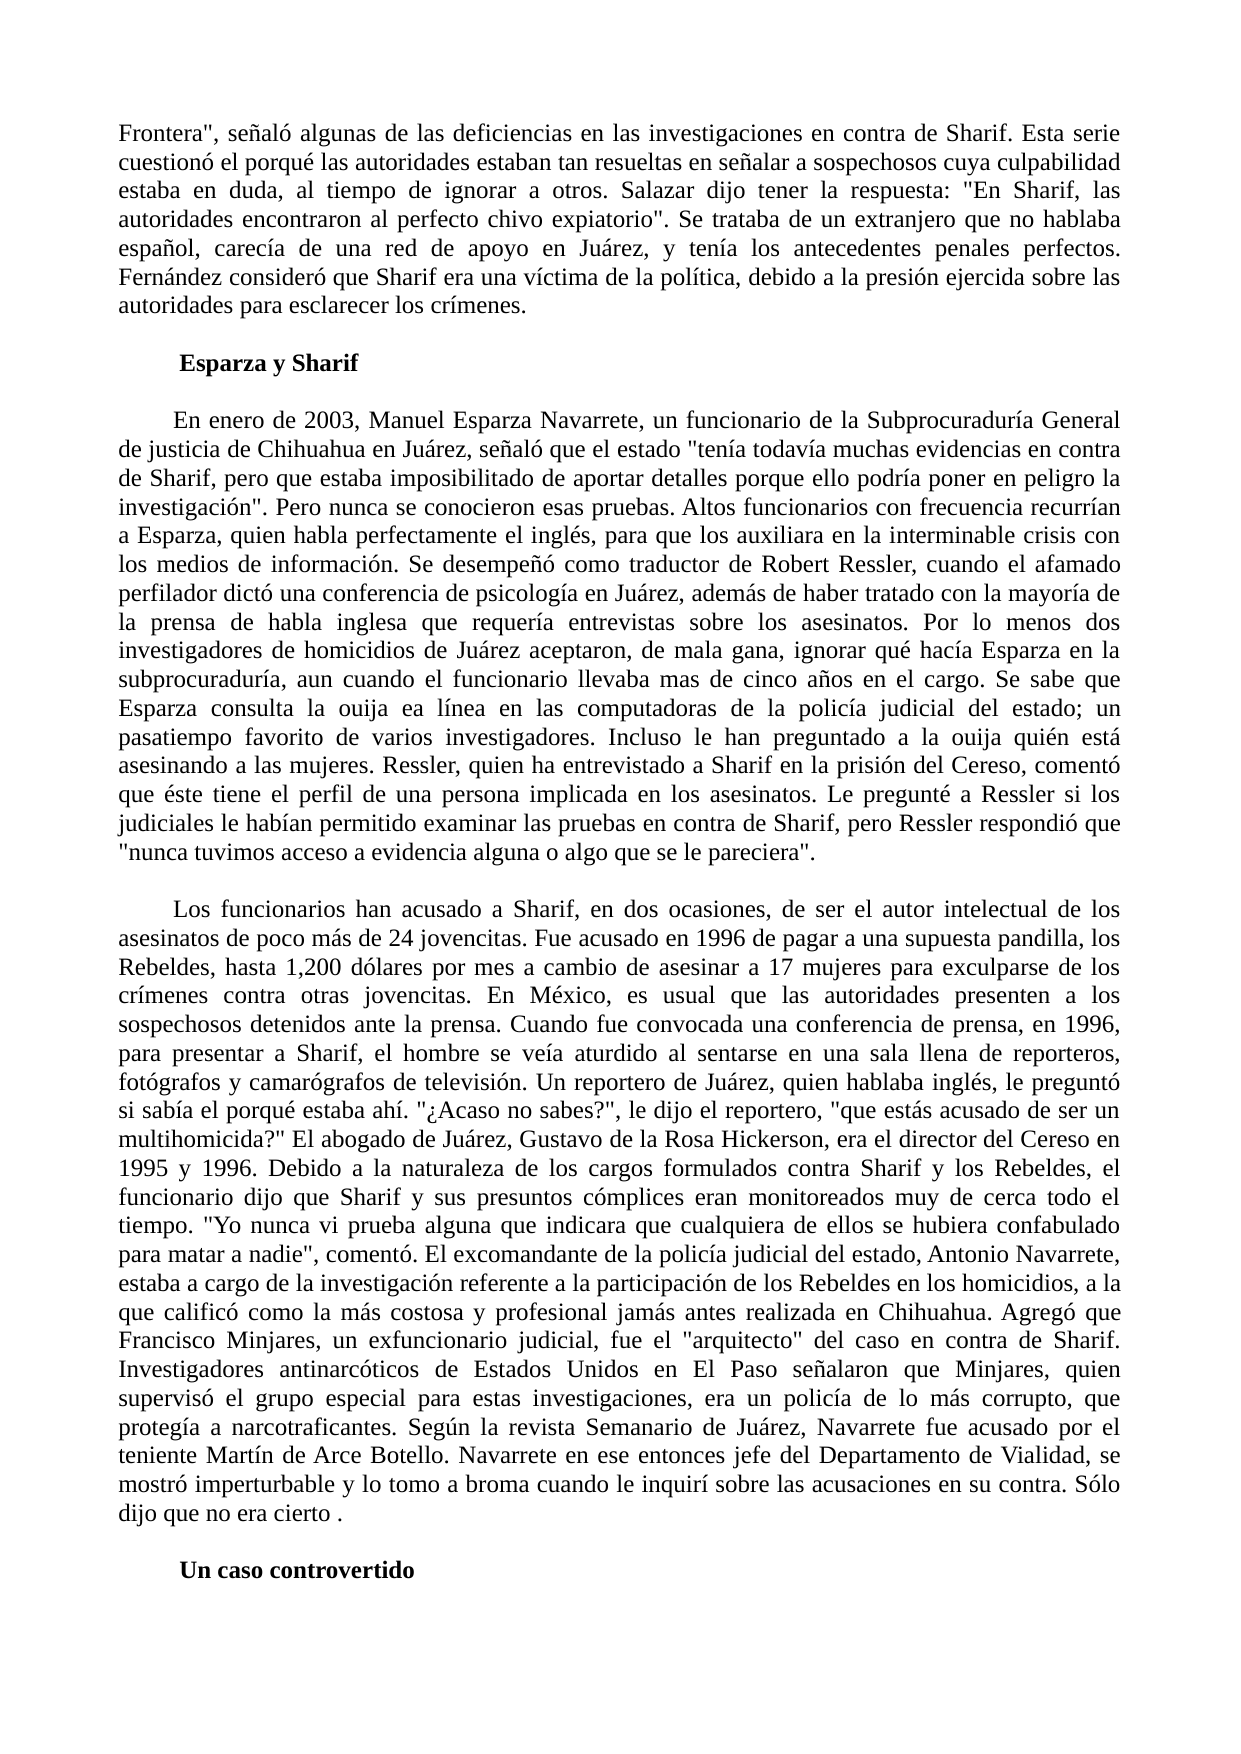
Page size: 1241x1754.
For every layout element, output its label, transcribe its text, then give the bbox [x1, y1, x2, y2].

text En enero de 2003, Manuel Esparza Navarrete, un funcionario de la Subprocuraduría General de justicia de Chihuahua en Juárez, señaló que el estado "tenía todavía muchas evidencias en contra de Sharif, pero que estaba imposibilitado de aportar detalles porque ello podría poner en peligro la investigación". Pero nunca se conocieron esas pruebas. Altos funcionarios con frecuencia recurrían a Esparza, quien habla perfectamente el inglés, para que los auxiliara en la interminable crisis con los medios de información. Se desempeñó como traductor de Robert Ressler, cuando el afamado perfilador dictó una conferencia de psicología en Juárez, además de haber tratado con la mayoría de la prensa de habla inglesa que requería entrevistas sobre los asesinatos. Por lo menos dos investigadores de homicidios de Juárez aceptaron, de mala gana, ignorar qué hacía Esparza en la subprocuraduría, aun cuando el funcionario llevaba mas de cinco años en el cargo. Se sabe que Esparza consulta la ouija ea línea en las computadoras de la policía judicial del estado; un pasatiempo favorito de varios investigadores. Incluso le han preguntado a la ouija quién está asesinando a las mujeres. Ressler, quien ha entrevistado a Sharif en la prisión del Cereso, comentó que éste tiene el perfil de una persona implicada en los asesinatos. Le pregunté a Ressler si los judiciales le habían permitido examinar las pruebas en contra de Sharif, pero Ressler respondió que "nunca tuvimos acceso a evidencia alguna o algo que se le pareciera". [118, 406, 1122, 866]
text Frontera", señaló algunas de las deficiencias en las investigaciones en contra de Sharif. Esta serie cuestionó el porqué las autoridades estaban tan resueltas en señalar a sospechosos cuya culpabilidad estaba en duda, al tiempo de ignorar a otros. Salazar dijo tener la respuesta: "En Sharif, las autoridades encontraron al perfecto chivo expiatorio". Se trataba de un extranjero que no hablaba español, carecía de una red de apoyo en Juárez, y tenía los antecedentes penales perfectos. Fernández consideró que Sharif era una víctima de la política, debido a la presión ejercida sobre las autoridades para esclarecer los crímenes. [118, 118, 1122, 319]
text Esparza y Sharif [118, 348, 1122, 377]
text Un caso controvertido [118, 1556, 1122, 1584]
text Los funcionarios han acusado a Sharif, en dos ocasiones, de ser el autor intelectual de los asesinatos de poco más de 24 jovencitas. Fue acusado en 1996 de pagar a una supuesta pandilla, los Rebeldes, hasta 1,200 dólares por mes a cambio de asesinar a 17 mujeres para exculparse de los crímenes contra otras jovencitas. En México, es usual que las autoridades presenten a los sospechosos detenidos ante la prensa. Cuando fue convocada una conferencia de prensa, en 1996, para presentar a Sharif, el hombre se veía aturdido al sentarse en una sala llena de reporteros, fotógrafos y camarógrafos de televisión. Un reportero de Juárez, quien hablaba inglés, le preguntó si sabía el porqué estaba ahí. "¿Acaso no sabes?", le dijo el reportero, "que estás acusado de ser un multihomicida?" El abogado de Juárez, Gustavo de la Rosa Hickerson, era el director del Cereso en 1995 y 1996. Debido a la naturaleza de los cargos formulados contra Sharif y los Rebeldes, el funcionario dijo que Sharif y sus presuntos cómplices eran monitoreados muy de cerca todo el tiempo. "Yo nunca vi prueba alguna que indicara que cualquiera de ellos se hubiera confabulado para matar a nadie", comentó. El excomandante de la policía judicial del estado, Antonio Navarrete, estaba a cargo de la investigación referente a la participación de los Rebeldes en los homicidios, a la que calificó como la más costosa y profesional jamás antes realizada en Chihuahua. Agregó que Francisco Minjares, un exfuncionario judicial, fue el "arquitecto" del caso en contra de Sharif. Investigadores antinarcóticos de Estados Unidos en El Paso señalaron que Minjares, quien supervisó el grupo especial para estas investigaciones, era un policía de lo más corrupto, que protegía a narcotraficantes. Según la revista Semanario de Juárez, Navarrete fue acusado por el teniente Martín de Arce Botello. Navarrete en ese entonces jefe del Departamento de Vialidad, se mostró imperturbable y lo tomo a broma cuando le inquirí sobre las acusaciones en su contra. Sólo dijo que no era cierto . [118, 894, 1122, 1527]
